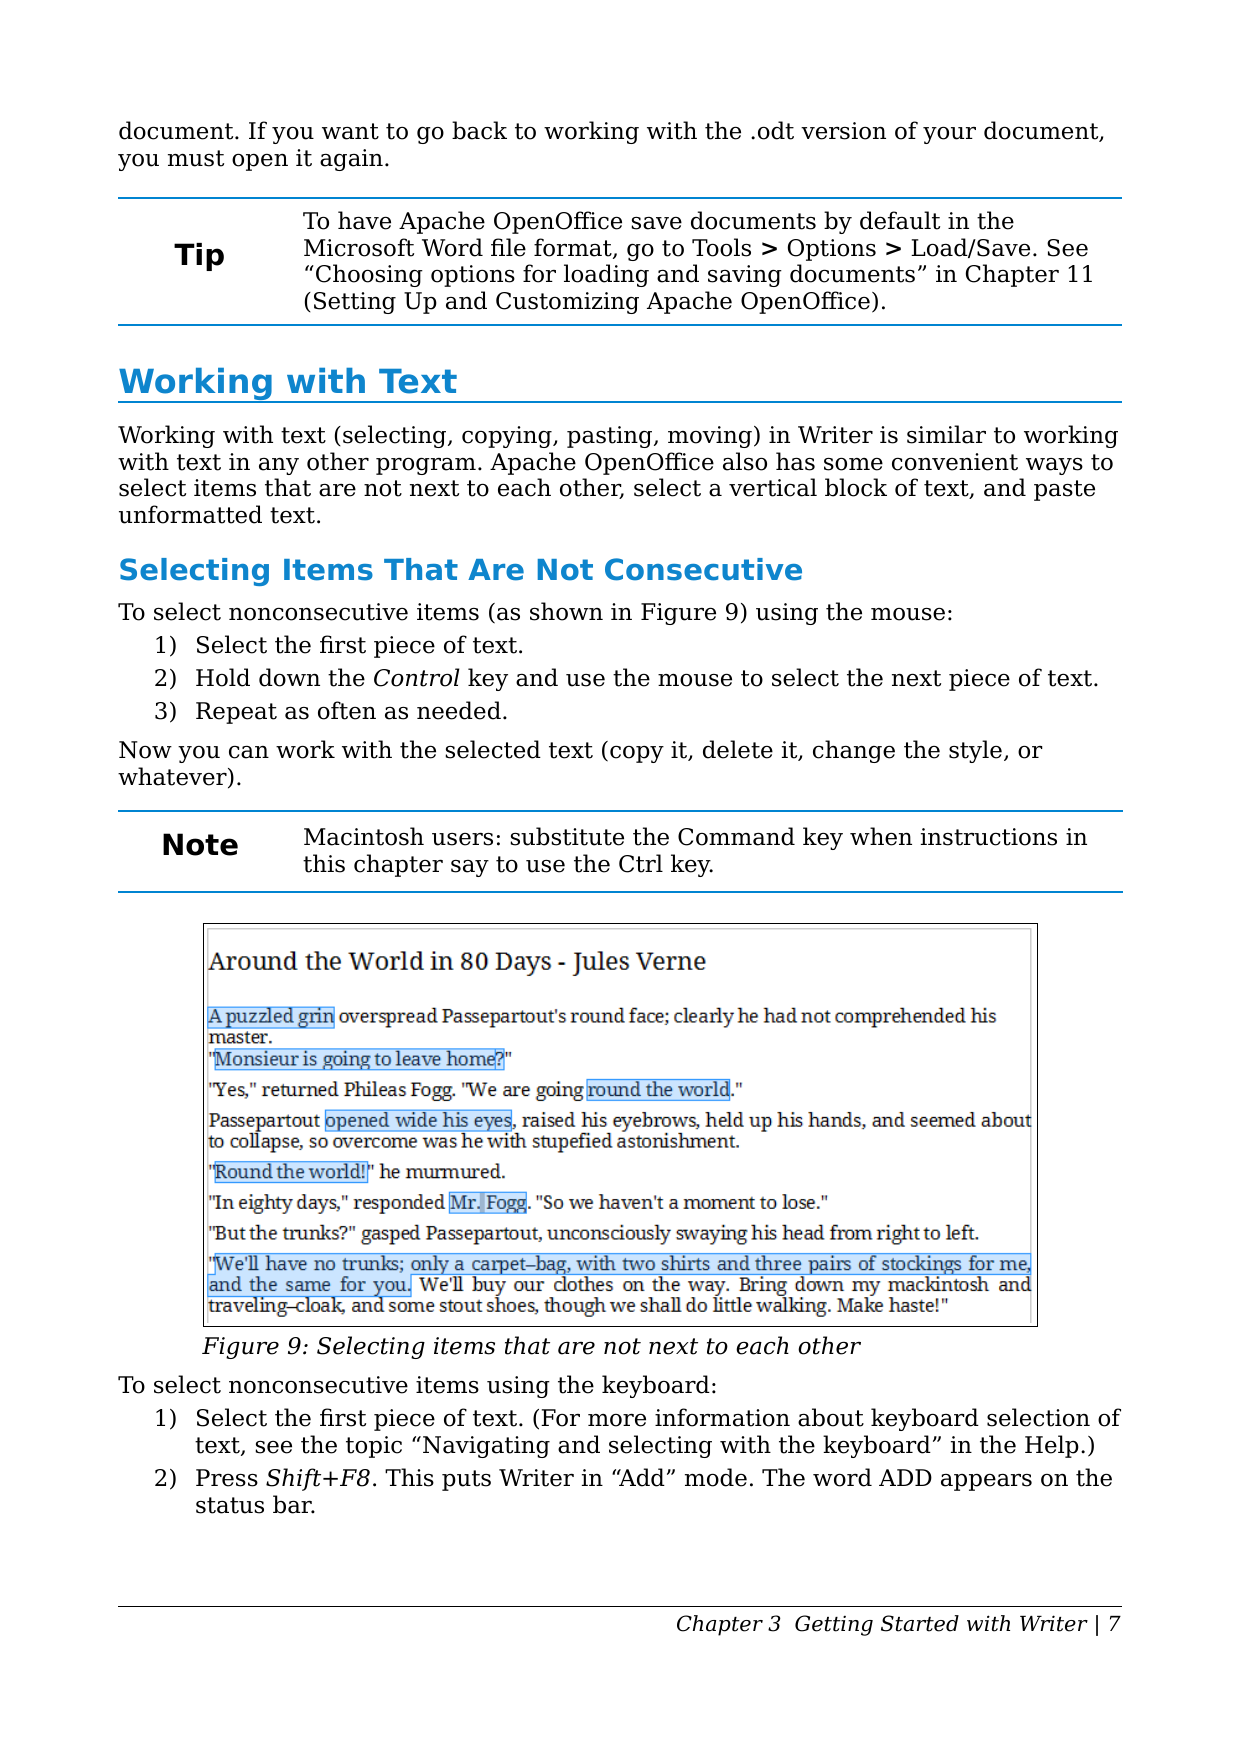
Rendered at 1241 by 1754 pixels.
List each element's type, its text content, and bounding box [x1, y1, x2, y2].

subtitle Selecting Items That Are Not Consecutive [118, 553, 1122, 587]
subtitle Working with Text [118, 362, 1122, 401]
list Repeat as often as needed. [177, 698, 1122, 725]
picture [206, 927, 1034, 1323]
text Working with text (selecting, copying, pasting, moving) in Writer is similar to working with text in any other program. Apache OpenOffice also has some convenient ways to select items that are not next to each other, select a vertical block of text, and paste unformatted text. [118, 422, 1122, 529]
table_header Note [118, 812, 281, 891]
list To select nonconsecutive items (as shown in Figure 9) using the mouse: [118, 599, 1122, 626]
list Select the first piece of text. [177, 633, 1122, 659]
list Select the first piece of text. (For more information about keyboard selection of text, see the topic “Navigating and selecting with the keyboard” in the Help.) [177, 1406, 1122, 1459]
text Now you can work with the selected text (copy it, delete it, change the style, or whatever). [118, 738, 1122, 791]
table_header Macintosh users: substitute the Command key when instructions in this chapter say to use the Ctrl key. [281, 812, 1122, 891]
table_header To have Apache OpenOffice save documents by default in the Microsoft Word file format, go to Tools > Options > Load/Save. See “Choosing options for loading and saving documents” in Chapter 11 (Setting Up and Customizing Apache OpenOffice). [281, 199, 1122, 324]
list To select nonconsecutive items using the keyboard: [118, 1372, 1122, 1399]
text Figure 9: Selecting items that are not next to each other [202, 1333, 1038, 1360]
table_header Tip [118, 199, 281, 324]
list Hold down the Control key and use the mouse to select the next piece of text. [177, 666, 1122, 692]
text document. If you want to go back to working with the .odt version of your document, you must open it again. [118, 118, 1122, 171]
list Press Shift+F8. This puts Writer in “Add” mode. The word ADD appears on the status bar. [177, 1465, 1122, 1518]
